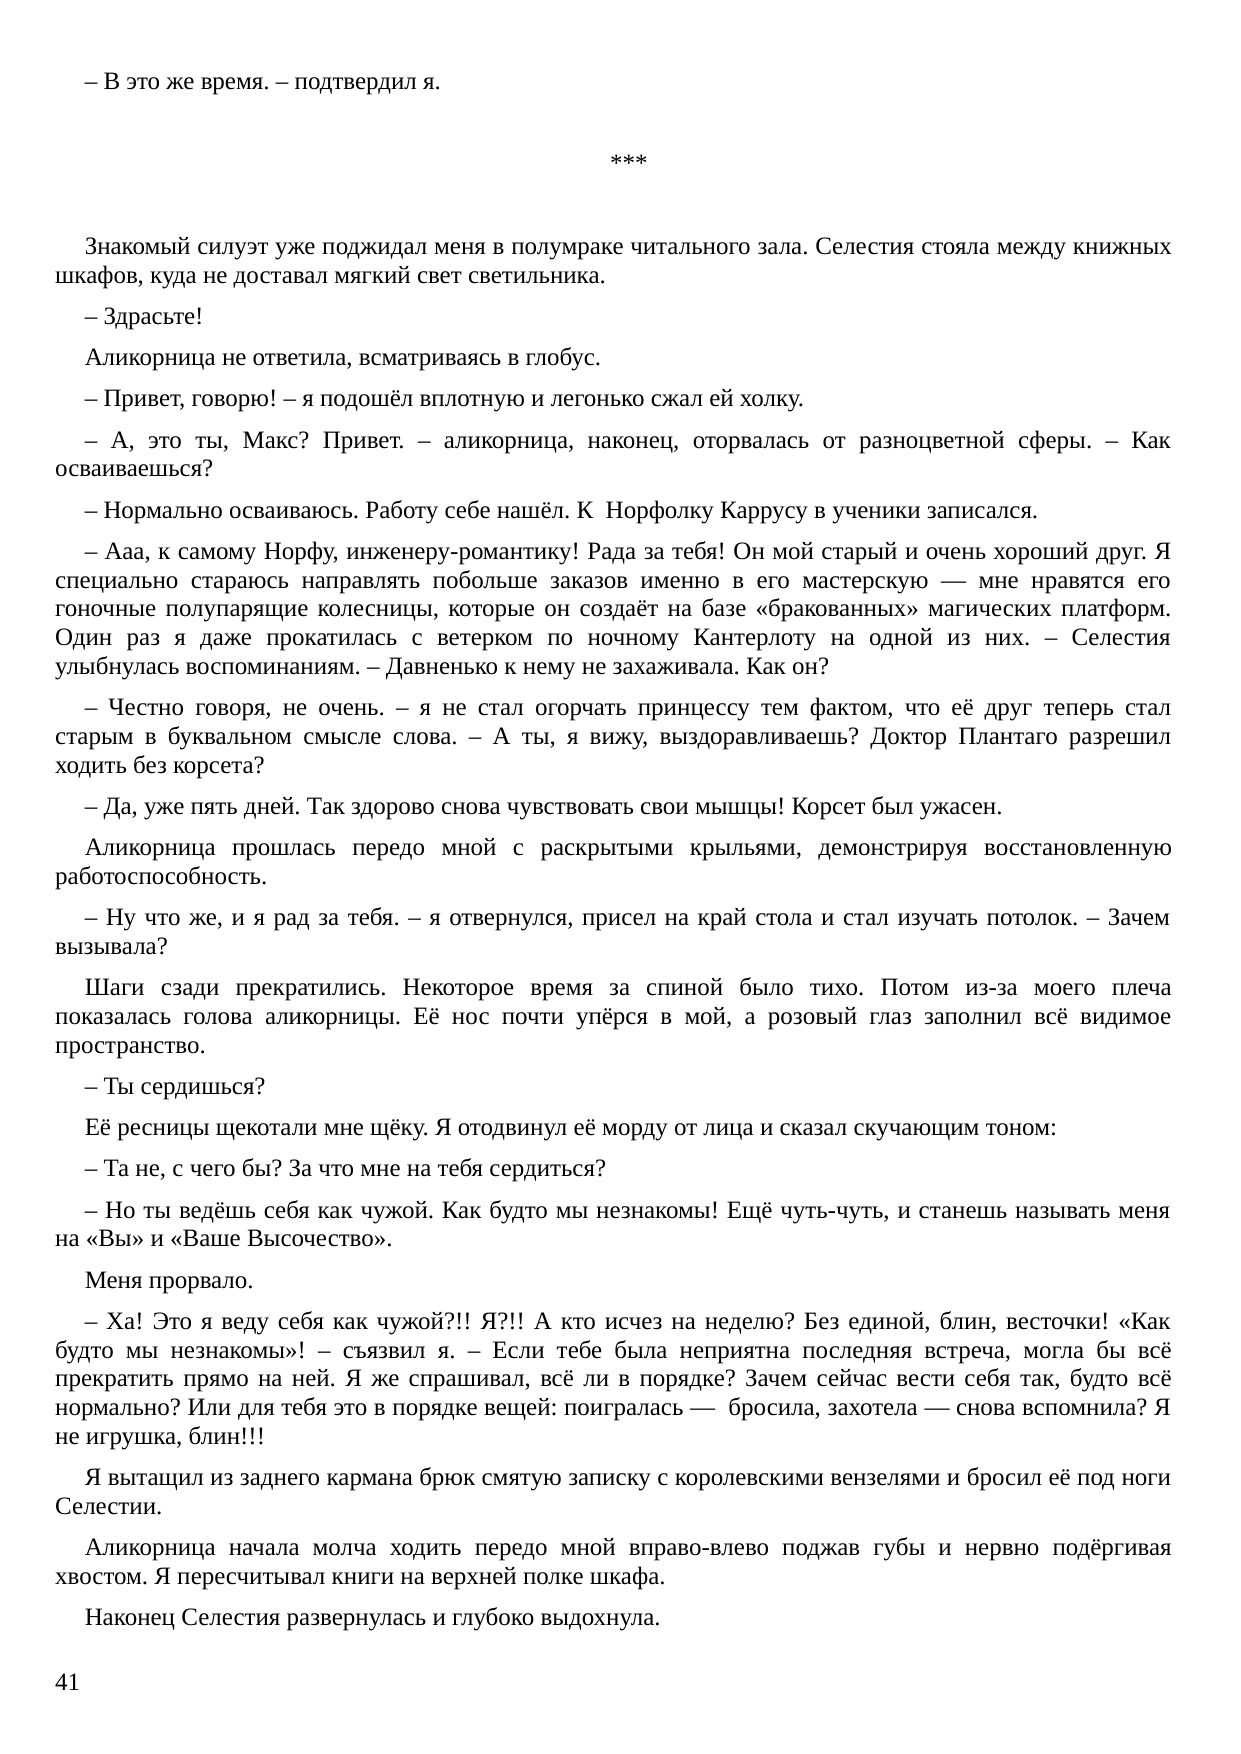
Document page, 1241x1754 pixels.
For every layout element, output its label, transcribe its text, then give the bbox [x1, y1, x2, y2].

text Аликорница начала молча ходить передо мной вправо-влево поджав губы и нервно подёргивая хвостом. Я пересчитывал книги на верхней полке шкафа. [55, 1532, 1173, 1590]
text – Но ты ведёшь себя как чужой. Как будто мы незнакомы! Ещё чуть-чуть, и станешь называть меня на «Вы» и «Ваше Высочество». [55, 1195, 1173, 1252]
text Меня прорвало. [55, 1265, 1173, 1293]
text – А, это ты, Макс? Привет. – аликорница, наконец, оторвалась от разноцветной сферы. – Как осваиваешься? [55, 425, 1173, 482]
text Знакомый силуэт уже поджидал меня в полумраке читального зала. Селестия стояла между книжных шкафов, куда не доставал мягкий свет светильника. [55, 231, 1173, 288]
text – Да, уже пять дней. Так здорово снова чувствовать свои мышцы! Корсет был ужасен. [55, 791, 1173, 820]
text – В это же время. – подтвердил я. [55, 66, 1173, 95]
text Аликорница прошлась передо мной с раскрытыми крыльями, демонстрируя восстановленную работоспособность. [55, 832, 1173, 890]
text – Нормально осваиваюсь. Работу себе нашёл. К Норфолку Каррусу в ученики записался. [55, 495, 1173, 523]
text – Ну что же, и я рад за тебя. – я отвернулся, присел на край стола и стал изучать потолок. – Зачем вызывала? [55, 902, 1173, 960]
text Её ресницы щекотали мне щёку. Я отодвинул её морду от лица и сказал скучающим тоном: [55, 1112, 1173, 1141]
text Шаги сзади прекратились. Некоторое время за спиной было тихо. Потом из-за моего плеча показалась голова аликорницы. Её нос почти упёрся в мой, а розовый глаз заполнил всё видимое пространство. [55, 972, 1173, 1058]
text – Честно говоря, не очень. – я не стал огорчать принцессу тем фактом, что её друг теперь стал старым в буквальном смысле слова. – А ты, я вижу, выздоравливаешь? Доктор Плантаго разрешил ходить без корсета? [55, 692, 1173, 778]
text – Ха! Это я веду себя как чужой?!! Я?!! А кто исчез на неделю? Без единой, блин, весточки! «Как будто мы незнакомы»! – съязвил я. – Если тебе была неприятна последняя встреча, могла бы всё прекратить прямо на ней. Я же спрашивал, всё ли в порядке? Зачем сейчас вести себя так, будто всё нормально? Или для тебя это в порядке вещей: поигралась — бросила, захотела — снова вспомнила? Я не игрушка, блин!!! [55, 1306, 1173, 1450]
text Я вытащил из заднего кармана брюк смятую записку с королевскими вензелями и бросил её под ноги Селестии. [55, 1462, 1173, 1520]
text – Та не, с чего бы? За что мне на тебя сердиться? [55, 1153, 1173, 1182]
text – Привет, говорю! – я подошёл вплотную и легонько сжал ей холку. [55, 383, 1173, 412]
text – Здрасьте! [55, 301, 1173, 330]
text – Ты сердишься? [55, 1071, 1173, 1100]
text Аликорница не ответила, всматриваясь в глобус. [55, 342, 1173, 371]
text – Ааа, к самому Норфу, инженеру-романтику! Рада за тебя! Он мой старый и очень хороший друг. Я специально стараюсь направлять побольше заказов именно в его мастерскую — мне нравятся его гоночные полупарящие колесницы, которые он создаёт на базе «бракованных» магических платформ. Один раз я даже прокатилась с ветерком по ночному Кантерлоту на одной из них. – Селестия улыбнулась воспоминаниям. – Давненько к нему не захаживала. Как он? [55, 536, 1173, 680]
text *** [55, 148, 1173, 177]
text Наконец Селестия развернулась и глубоко выдохнула. [55, 1602, 1173, 1631]
